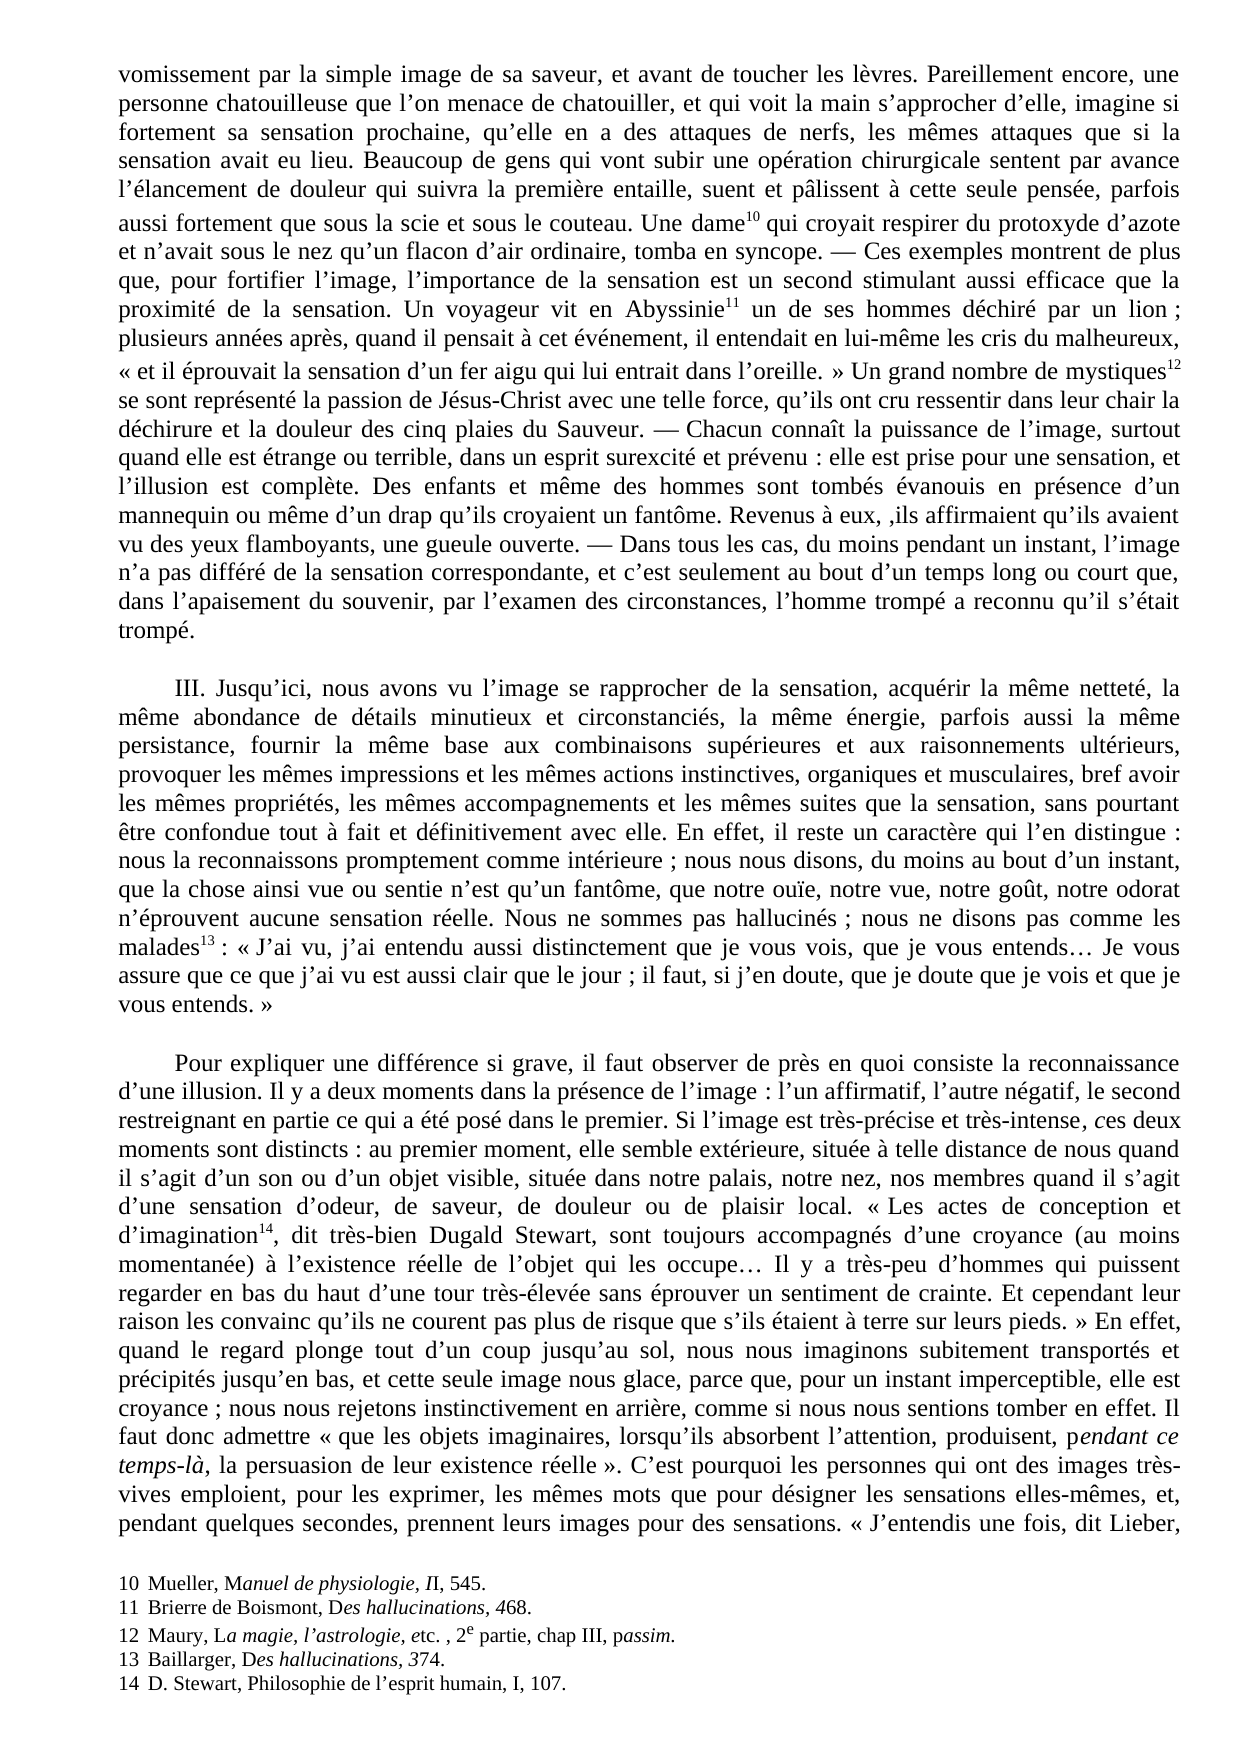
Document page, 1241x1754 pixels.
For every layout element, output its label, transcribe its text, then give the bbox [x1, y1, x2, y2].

text Maury, La magie, l’astrologie, etc. , 2e partie, chap III, passim. [118, 1619, 1181, 1647]
text Brierre de Boismont, Des hallucinations, 468. [118, 1594, 1181, 1619]
text III. Jusqu’ici, nous avons vu l’image se rapprocher de la sensation, acquérir la même netteté, la même abondance de détails minutieux et circonstanciés, la même énergie, parfois aussi la même persistance, fournir la même base aux combinaisons supérieures et aux raisonnements ultérieurs, provoquer les mêmes impressions et les mêmes actions instinctives, organiques et musculaires, bref avoir les mêmes propriétés, les mêmes accompagnements et les mêmes suites que la sensation, sans pourtant être confondue tout à fait et définitivement avec elle. En effet, il reste un caractère qui l’en distingue : nous la reconnaissons promptement comme intérieure ; nous nous disons, du moins au bout d’un instant, que la chose ainsi vue ou sentie n’est qu’un fantôme, que notre ouïe, notre vue, notre goût, notre odorat n’éprouvent aucune sensation réelle. Nous ne sommes pas hallucinés ; nous ne disons pas comme les malades : « J’ai vu, j’ai entendu aussi distinctement que je vous vois, que je vous entends… Je vous assure que ce que j’ai vu est aussi clair que le jour ; il faut, si j’en doute, que je doute que je vois et que je vous entends. » [118, 673, 1181, 1018]
text Pour expliquer une différence si grave, il faut observer de près en quoi consiste la reconnaissance d’une illusion. Il y a deux moments dans la présence de l’image : l’un affirmatif, l’autre négatif, le second restreignant en partie ce qui a été posé dans le premier. Si l’image est très-précise et très-intense, ces deux moments sont distincts : au premier moment, elle semble extérieure, située à telle distance de nous quand il s’agit d’un son ou d’un objet visible, située dans notre palais, notre nez, nos membres quand il s’agit d’une sensation d’odeur, de saveur, de douleur ou de plaisir local. « Les actes de conception et d’imagination, dit très-bien Dugald Stewart, sont toujours accompagnés d’une croyance (au moins momentanée) à l’existence réelle de l’objet qui les occupe… Il y a très-peu d’hommes qui puissent regarder en bas du haut d’une tour très-élevée sans éprouver un sentiment de crainte. Et cependant leur raison les convainc qu’ils ne courent pas plus de risque que s’ils étaient à terre sur leurs pieds. » En effet, quand le regard plonge tout d’un coup jusqu’au sol, nous nous imaginons subitement transportés et précipités jusqu’en bas, et cette seule image nous glace, parce que, pour un instant imperceptible, elle est croyance ; nous nous rejetons instinctivement en arrière, comme si nous nous sentions tomber en effet. Il faut donc admettre « que les objets imaginaires, lorsqu’ils absorbent l’attention, produisent, pendant ce temps-là, la persuasion de leur existence réelle ». C’est pourquoi les personnes qui ont des images très-vives emploient, pour les exprimer, les mêmes mots que pour désigner les sensations elles-mêmes, et, pendant quelques secondes, prennent leurs images pour des sensations. « J’entendis une fois, dit Lieber, [118, 1048, 1181, 1536]
text vomissement par la simple image de sa saveur, et avant de toucher les lèvres. Pareillement encore, une personne chatouilleuse que l’on menace de chatouiller, et qui voit la main s’approcher d’elle, imagine si fortement sa sensation prochaine, qu’elle en a des attaques de nerfs, les mêmes attaques que si la sensation avait eu lieu. Beaucoup de gens qui vont subir une opération chirurgicale sentent par avance l’élancement de douleur qui suivra la première entaille, suent et pâlissent à cette seule pensée, parfois aussi fortement que sous la scie et sous le couteau. Une dame qui croyait respirer du protoxyde d’azote et n’avait sous le nez qu’un flacon d’air ordinaire, tomba en syncope. — Ces exemples montrent de plus que, pour fortifier l’image, l’importance de la sensation est un second stimulant aussi efficace que la proximité de la sensation. Un voyageur vit en Abyssinie un de ses hommes déchiré par un lion ; plusieurs années après, quand il pensait à cet événement, il entendait en lui-même les cris du malheureux, « et il éprouvait la sensation d’un fer aigu qui lui entrait dans l’oreille. » Un grand nombre de mystiques se sont représenté la passion de Jésus-Christ avec une telle force, qu’ils ont cru ressentir dans leur chair la déchirure et la douleur des cinq plaies du Sauveur. — Chacun connaît la puissance de l’image, surtout quand elle est étrange ou terrible, dans un esprit surexcité et prévenu : elle est prise pour une sensation, et l’illusion est complète. Des enfants et même des hommes sont tombés évanouis en présence d’un mannequin ou même d’un drap qu’ils croyaient un fantôme. Revenus à eux, ,ils affirmaient qu’ils avaient vu des yeux flamboyants, une gueule ouverte. — Dans tous les cas, du moins pendant un instant, l’image n’a pas différé de la sensation correspondante, et c’est seulement au bout d’un temps long ou court que, dans l’apaisement du souvenir, par l’examen des circonstances, l’homme trompé a reconnu qu’il s’était trompé. [118, 59, 1181, 644]
text D. Stewart, Philosophie de l’esprit humain, I, 107. [118, 1671, 1181, 1695]
text Mueller, Manuel de physiologie, II, 545. [118, 1571, 1181, 1594]
text Baillarger, Des hallucinations, 374. [118, 1647, 1181, 1671]
